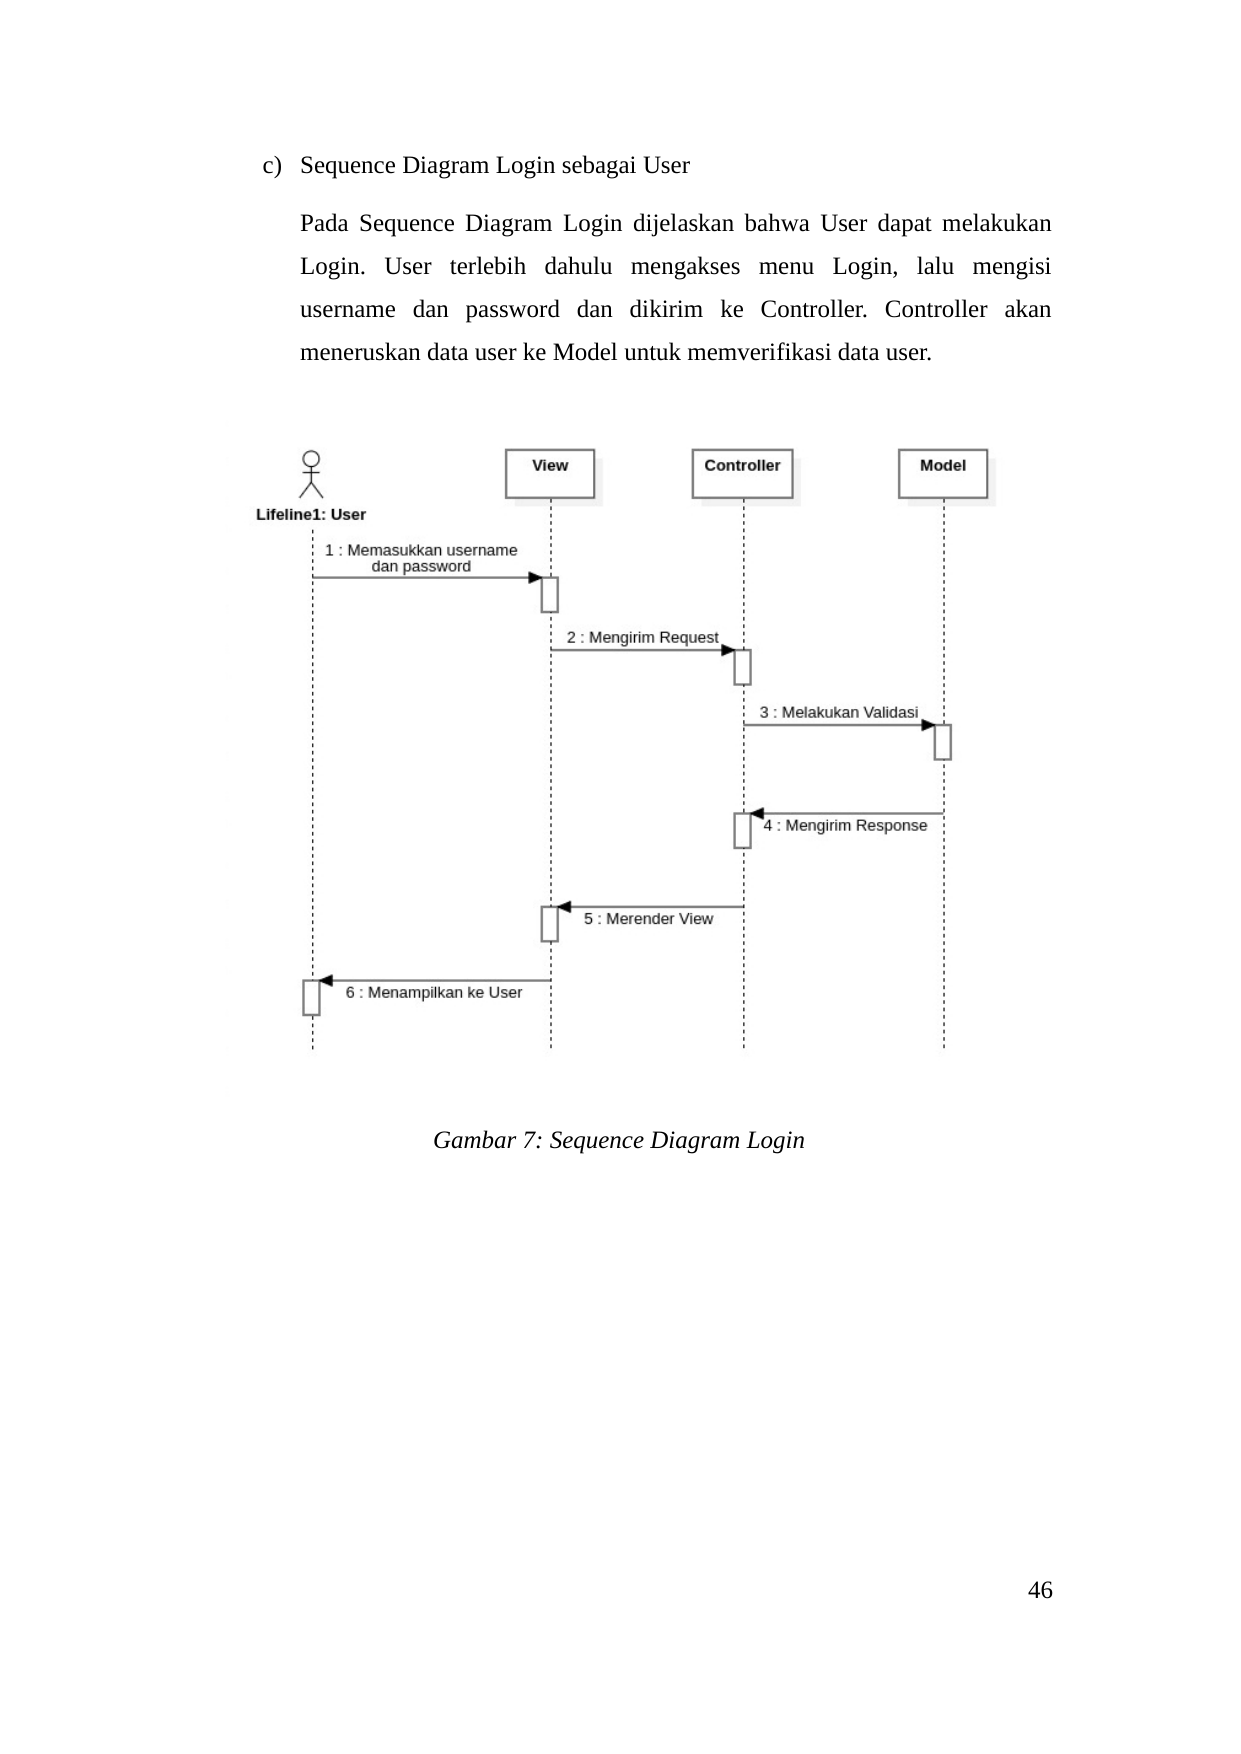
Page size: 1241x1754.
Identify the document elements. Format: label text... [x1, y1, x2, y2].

list Sequence Diagram Login sebagai User [262, 150, 1053, 179]
list Gambar 7: Sequence Diagram Login [225, 1106, 1015, 1154]
picture [225, 407, 1016, 1106]
list Pada Sequence Diagram Login dijelaskan bahwa User dapat melakukan Login. User terlebih dahulu mengakses menu Login, lalu mengisi username dan password dan dikirim ke Controller. Controller akan meneruskan data user ke Model untuk memverifikasi data user. [262, 208, 1053, 366]
